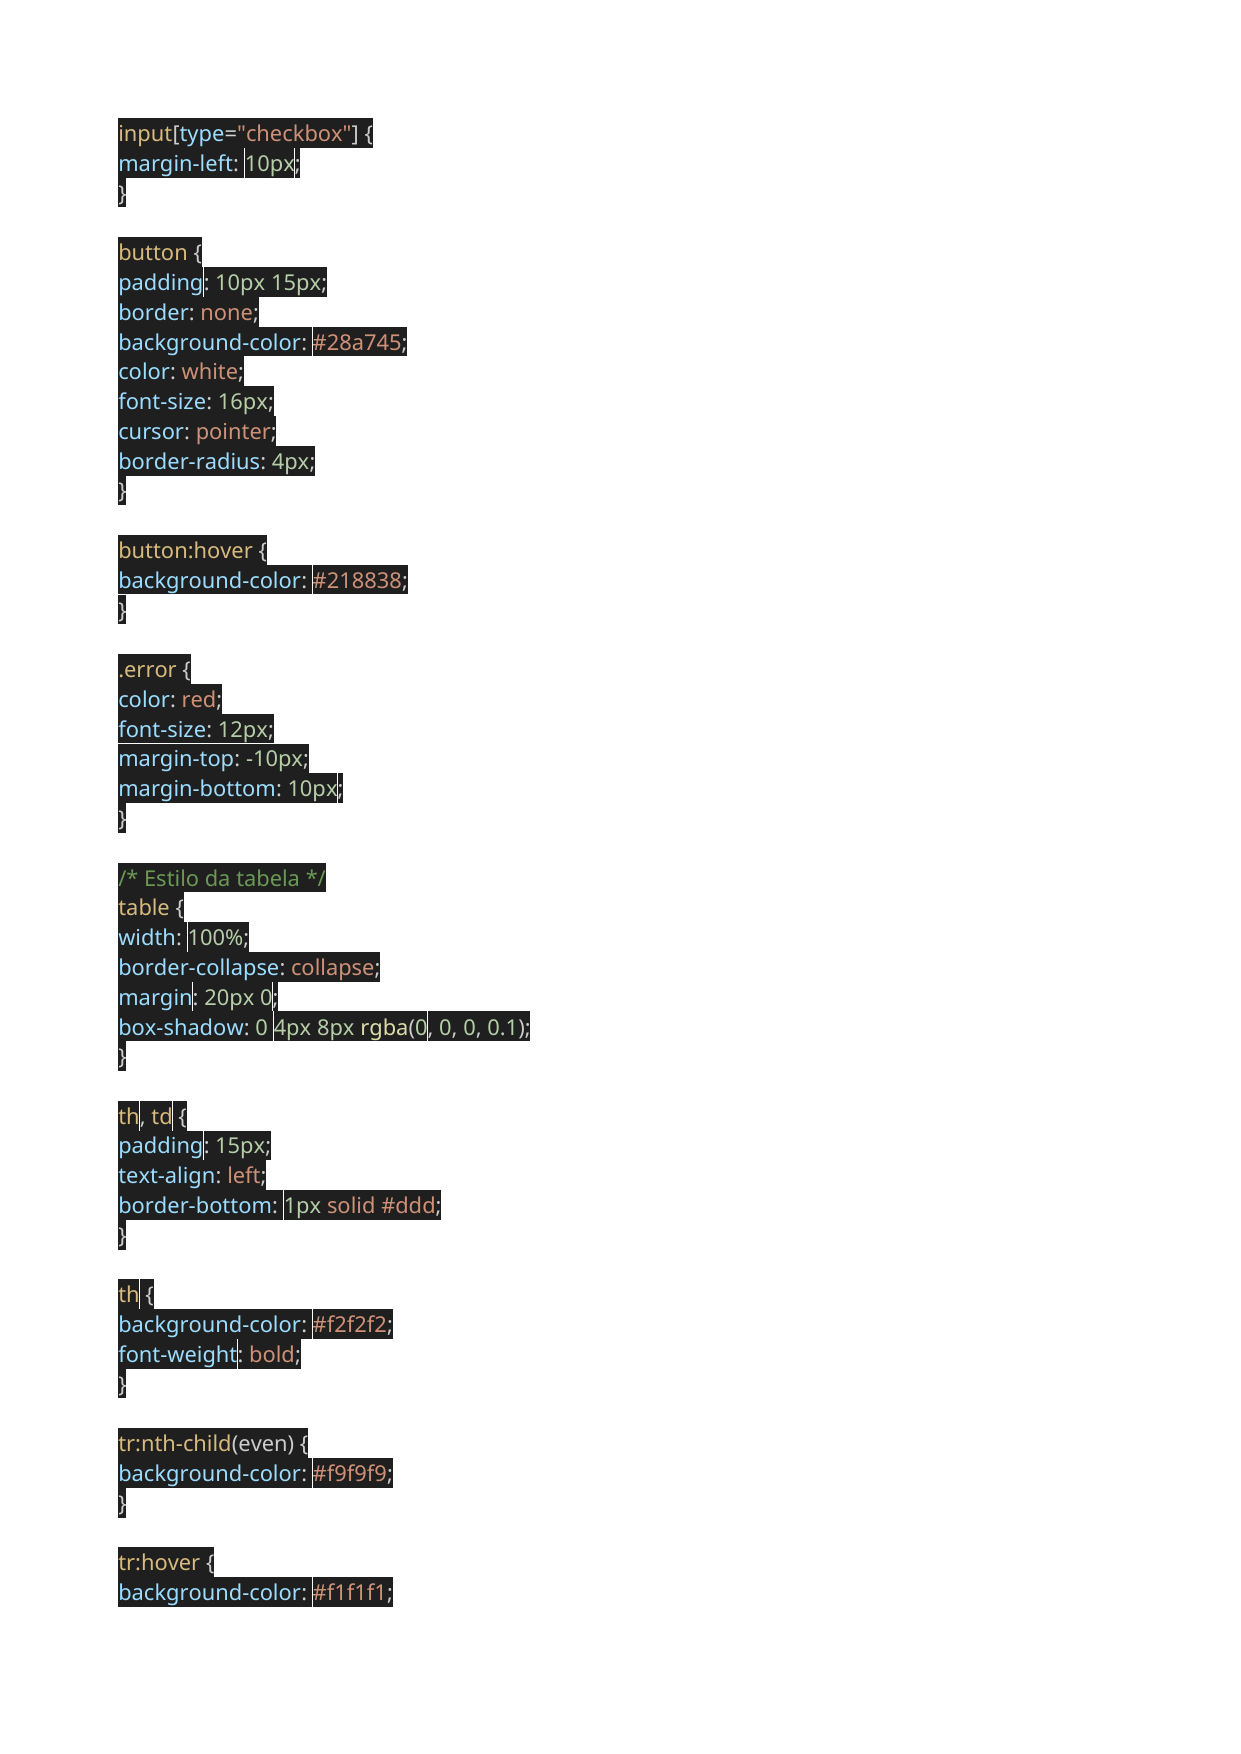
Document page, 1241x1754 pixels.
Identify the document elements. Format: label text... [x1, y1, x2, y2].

text } [118, 178, 1122, 207]
text font-size: 16px; [118, 386, 1122, 416]
text } [118, 476, 1122, 505]
text background-color: #28a745; [118, 327, 1122, 356]
text button:hover { [118, 535, 1122, 565]
text tr:nth-child(even) { [118, 1428, 1122, 1458]
text button { [118, 237, 1122, 267]
text font-size: 12px; [118, 714, 1122, 743]
text } [118, 1041, 1122, 1071]
text margin: 20px 0; [118, 982, 1122, 1011]
text background-color: #f1f1f1; [118, 1577, 1122, 1607]
text cursor: pointer; [118, 416, 1122, 446]
text background-color: #218838; [118, 565, 1122, 594]
text padding: 10px 15px; [118, 267, 1122, 297]
text text-align: left; [118, 1160, 1122, 1190]
text table { [118, 892, 1122, 922]
text font-weight: bold; [118, 1339, 1122, 1369]
text } [118, 1488, 1122, 1518]
text input[type="checkbox"] { [118, 118, 1122, 148]
text box-shadow: 0 4px 8px rgba(0, 0, 0, 0.1); [118, 1011, 1122, 1041]
text padding: 15px; [118, 1131, 1122, 1160]
text /* Estilo da tabela */ [118, 862, 1122, 892]
text border: none; [118, 297, 1122, 327]
text } [118, 1220, 1122, 1250]
text } [118, 1369, 1122, 1398]
text margin-left: 10px; [118, 148, 1122, 178]
text background-color: #f9f9f9; [118, 1458, 1122, 1488]
text th { [118, 1279, 1122, 1309]
text margin-bottom: 10px; [118, 773, 1122, 803]
text .error { [118, 654, 1122, 684]
text margin-top: -10px; [118, 743, 1122, 773]
text color: red; [118, 684, 1122, 714]
text border-collapse: collapse; [118, 952, 1122, 982]
text border-radius: 4px; [118, 446, 1122, 476]
text color: white; [118, 356, 1122, 386]
text th, td { [118, 1101, 1122, 1131]
text background-color: #f2f2f2; [118, 1309, 1122, 1339]
text width: 100%; [118, 922, 1122, 952]
text tr:hover { [118, 1547, 1122, 1577]
text } [118, 594, 1122, 624]
text border-bottom: 1px solid #ddd; [118, 1190, 1122, 1220]
text } [118, 803, 1122, 833]
